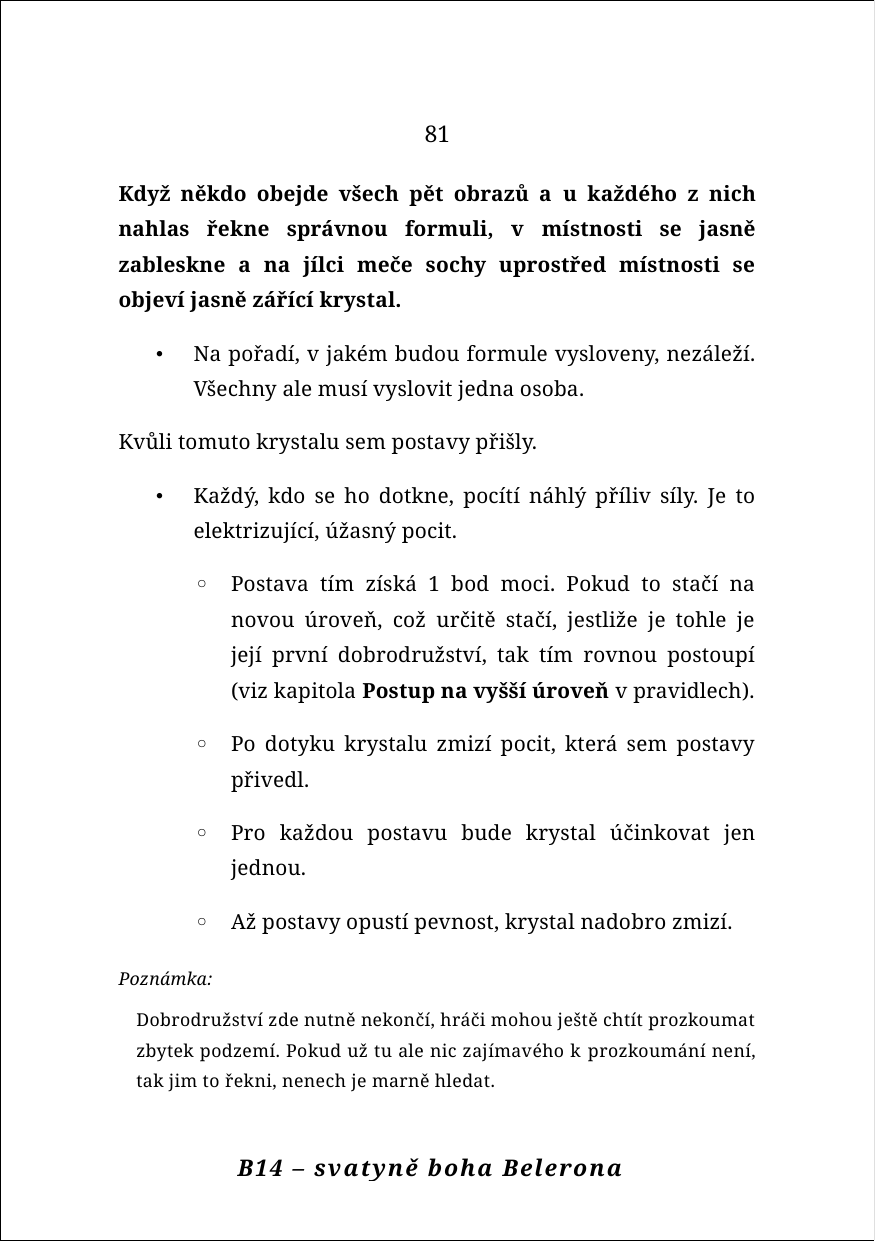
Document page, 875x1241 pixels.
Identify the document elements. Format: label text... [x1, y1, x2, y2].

list Po dotyku krystalu zmizí pocit, která sem postavy přivedl. [193, 729, 756, 793]
list Postava tím získá 1 bod moci. Pokud to stačí na novou úroveň, což určitě stačí, jestliže je tohle je její první dobrodružství, tak tím rovnou postoupí (viz kapitola Postup na vyšší úroveň v⁠ pravidlech). [193, 569, 756, 704]
list Až postavy opustí pevnost, krystal nadobro zmizí. [193, 907, 756, 935]
list Pro každou postavu bude krystal účinkovat jen jednou. [193, 818, 756, 882]
text Poznámka: [118, 966, 756, 990]
text Kvůli tomuto krystalu sem postavy přišly. [118, 427, 756, 456]
list Každý, kdo se ho dotkne, pocítí náhlý příliv síly. Je to elektrizující, úžasný pocit. [156, 481, 756, 545]
text Když někdo obejde všech pět obrazů a⁠ u⁠ každého z⁠ nich nahlas řekne správnou formuli, v⁠ místnosti se jasně zableskne a⁠ na jílci meče sochy uprostřed místnosti se objeví jasně zářící krystal. [118, 179, 756, 314]
text Dobrodružství zde nutně nekončí, hráči mohou ještě chtít prozkoumat zbytek podzemí. Pokud už tu ale nic zajímavého k⁠ prozkoumání není, tak jim to řekni, nenech je marně hledat. [136, 1008, 756, 1092]
list Na pořadí, v⁠ jakém budou formule vysloveny, nezáleží. Všechny ale musí vyslovit jedna osoba. [156, 339, 756, 403]
